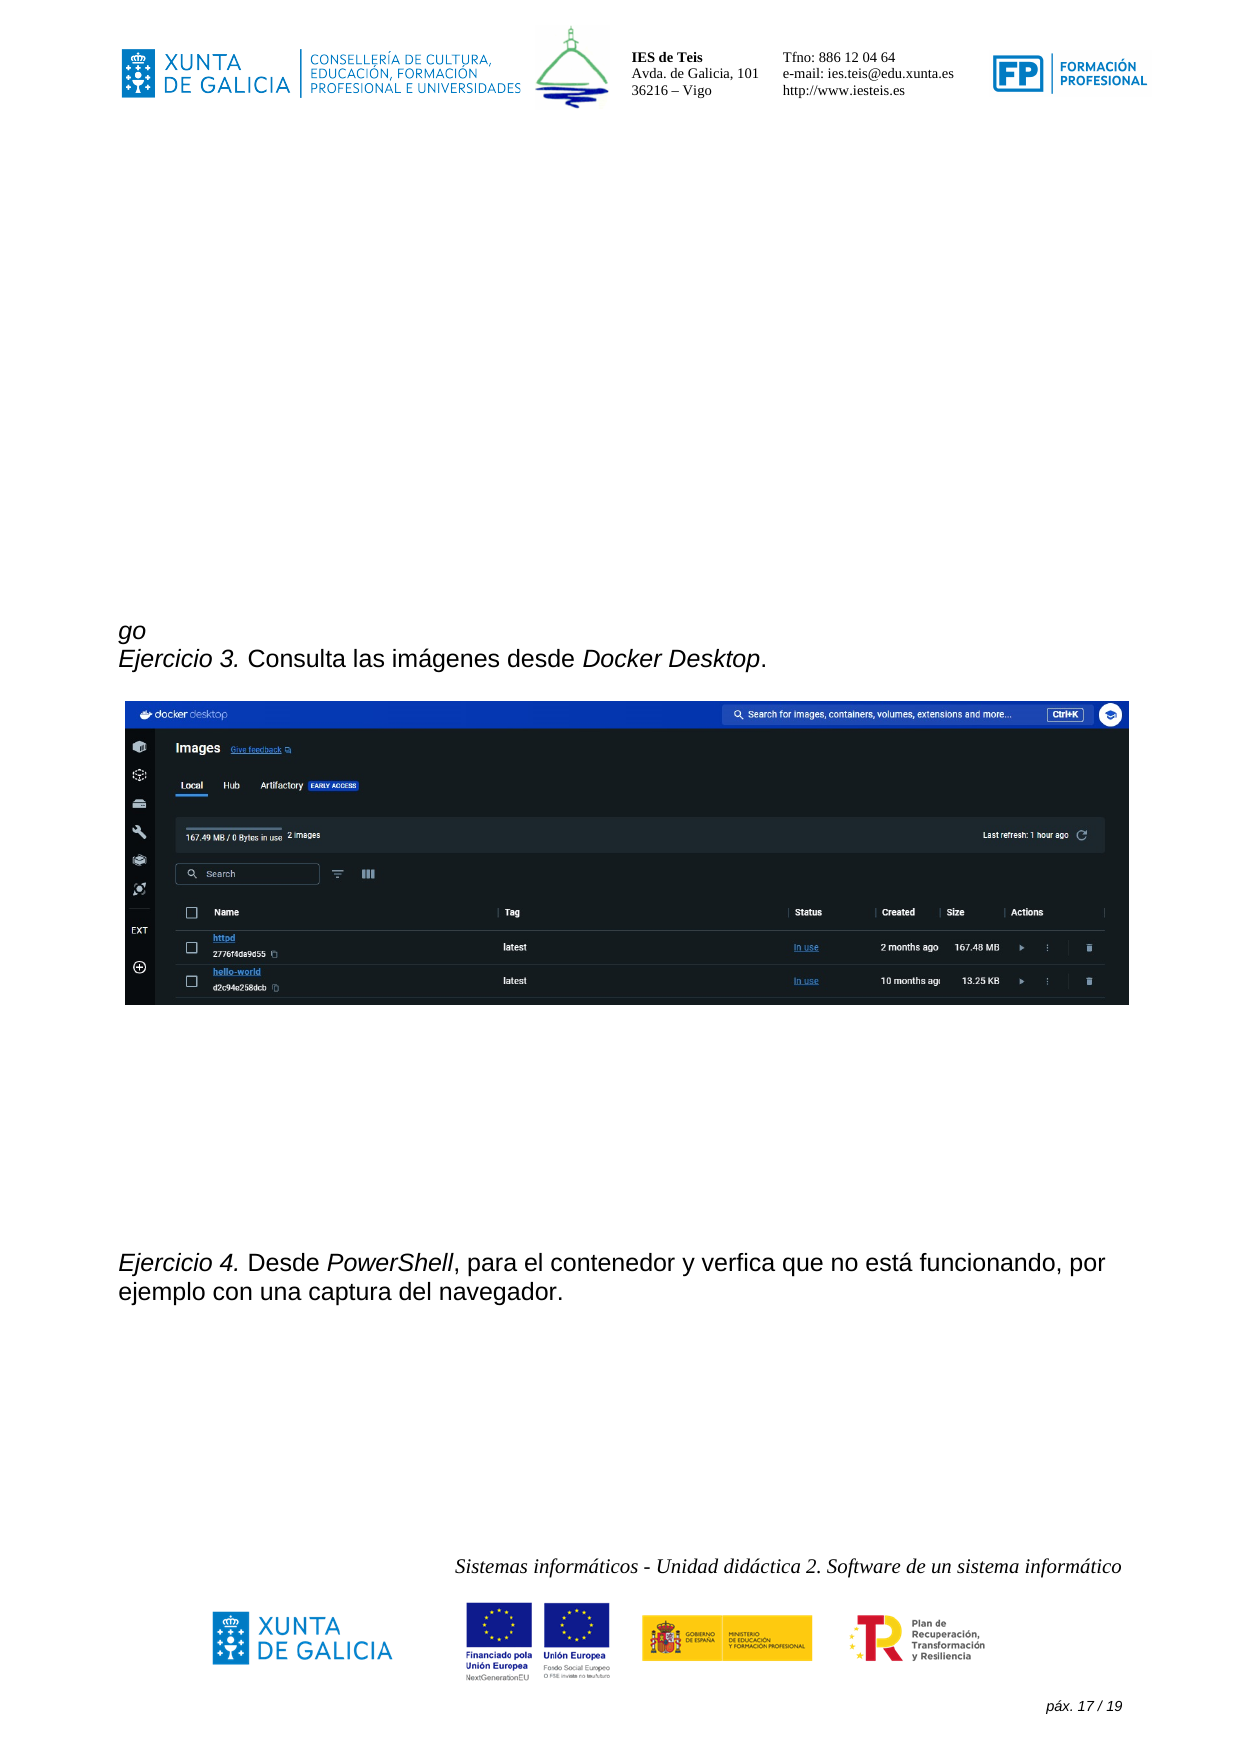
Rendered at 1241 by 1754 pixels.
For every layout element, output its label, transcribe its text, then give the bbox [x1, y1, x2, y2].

picture [989, 50, 1153, 97]
text go [118, 616, 1122, 644]
text Ejercicio 3. Consulta las imágenes desde Docker Desktop. [118, 644, 1122, 673]
text Ejercicio 4. Desde PowerShell, para el contenedor y verfica que no está funcionando, por ejemplo con una captura del navegador. [118, 1248, 1122, 1306]
picture [121, 49, 521, 98]
picture [125, 701, 1129, 1005]
picture [534, 25, 611, 110]
picture [212, 1592, 1020, 1688]
